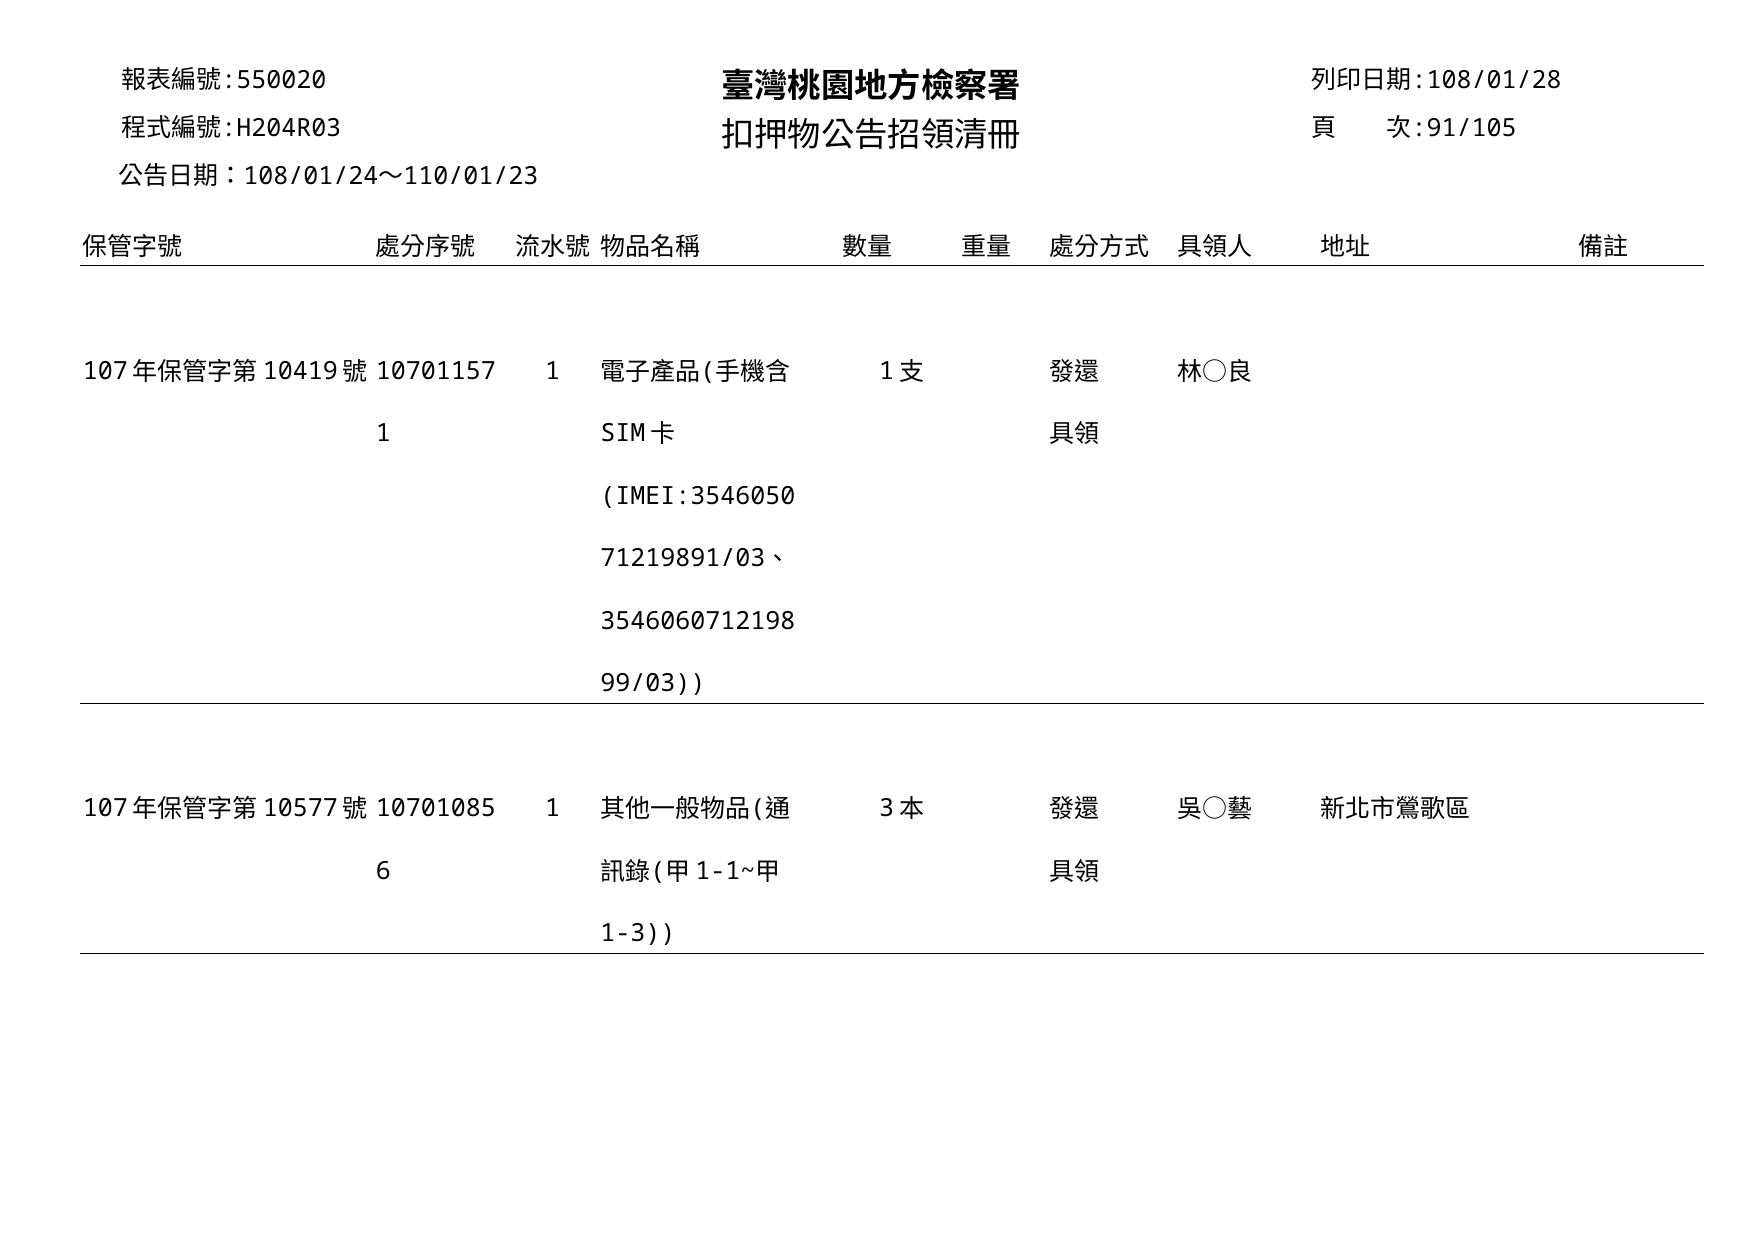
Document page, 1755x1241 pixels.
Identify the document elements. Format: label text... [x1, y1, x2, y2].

table_cell [1575, 704, 1704, 953]
table_cell 107010856 [373, 704, 507, 953]
table_cell [927, 266, 1046, 703]
table_header 流水號 [507, 203, 597, 265]
table_header 地址 [1317, 203, 1575, 265]
table_cell 吳○藝 [1175, 704, 1317, 953]
table_cell 林○良 [1175, 266, 1317, 703]
table_header 備註 [1575, 203, 1704, 265]
table_cell 電子產品(手機含SIM卡(IMEI:354605071219891/03、354606071219899/03)) [597, 266, 807, 703]
table_header 數量 [808, 203, 927, 265]
table_cell 發還 具領 [1046, 704, 1175, 953]
table_cell 107011571 [373, 266, 507, 703]
table_cell [1575, 266, 1704, 703]
table_header 保管字號 [80, 203, 373, 265]
table_cell 107年保管字第10419號 [80, 266, 373, 703]
table_header 物品名稱 [597, 203, 807, 265]
table_cell [1317, 266, 1575, 703]
table_header 重量 [927, 203, 1046, 265]
table_cell 新北市鶯歌區 [1317, 704, 1575, 953]
table_cell 1支 [808, 266, 927, 703]
table_cell [927, 704, 1046, 953]
table_cell 107年保管字第10577號 [80, 704, 373, 953]
table_cell 3本 [808, 704, 927, 953]
table_header 具領人 [1175, 203, 1317, 265]
table_cell 發還 具領 [1046, 266, 1175, 703]
table_cell 1 [507, 266, 597, 703]
table_header 處分方式 [1046, 203, 1175, 265]
table_cell 其他一般物品(通訊錄(甲1-1~甲1-3)) [597, 704, 807, 953]
table_header 處分序號 [373, 203, 507, 265]
table_cell 1 [507, 704, 597, 953]
